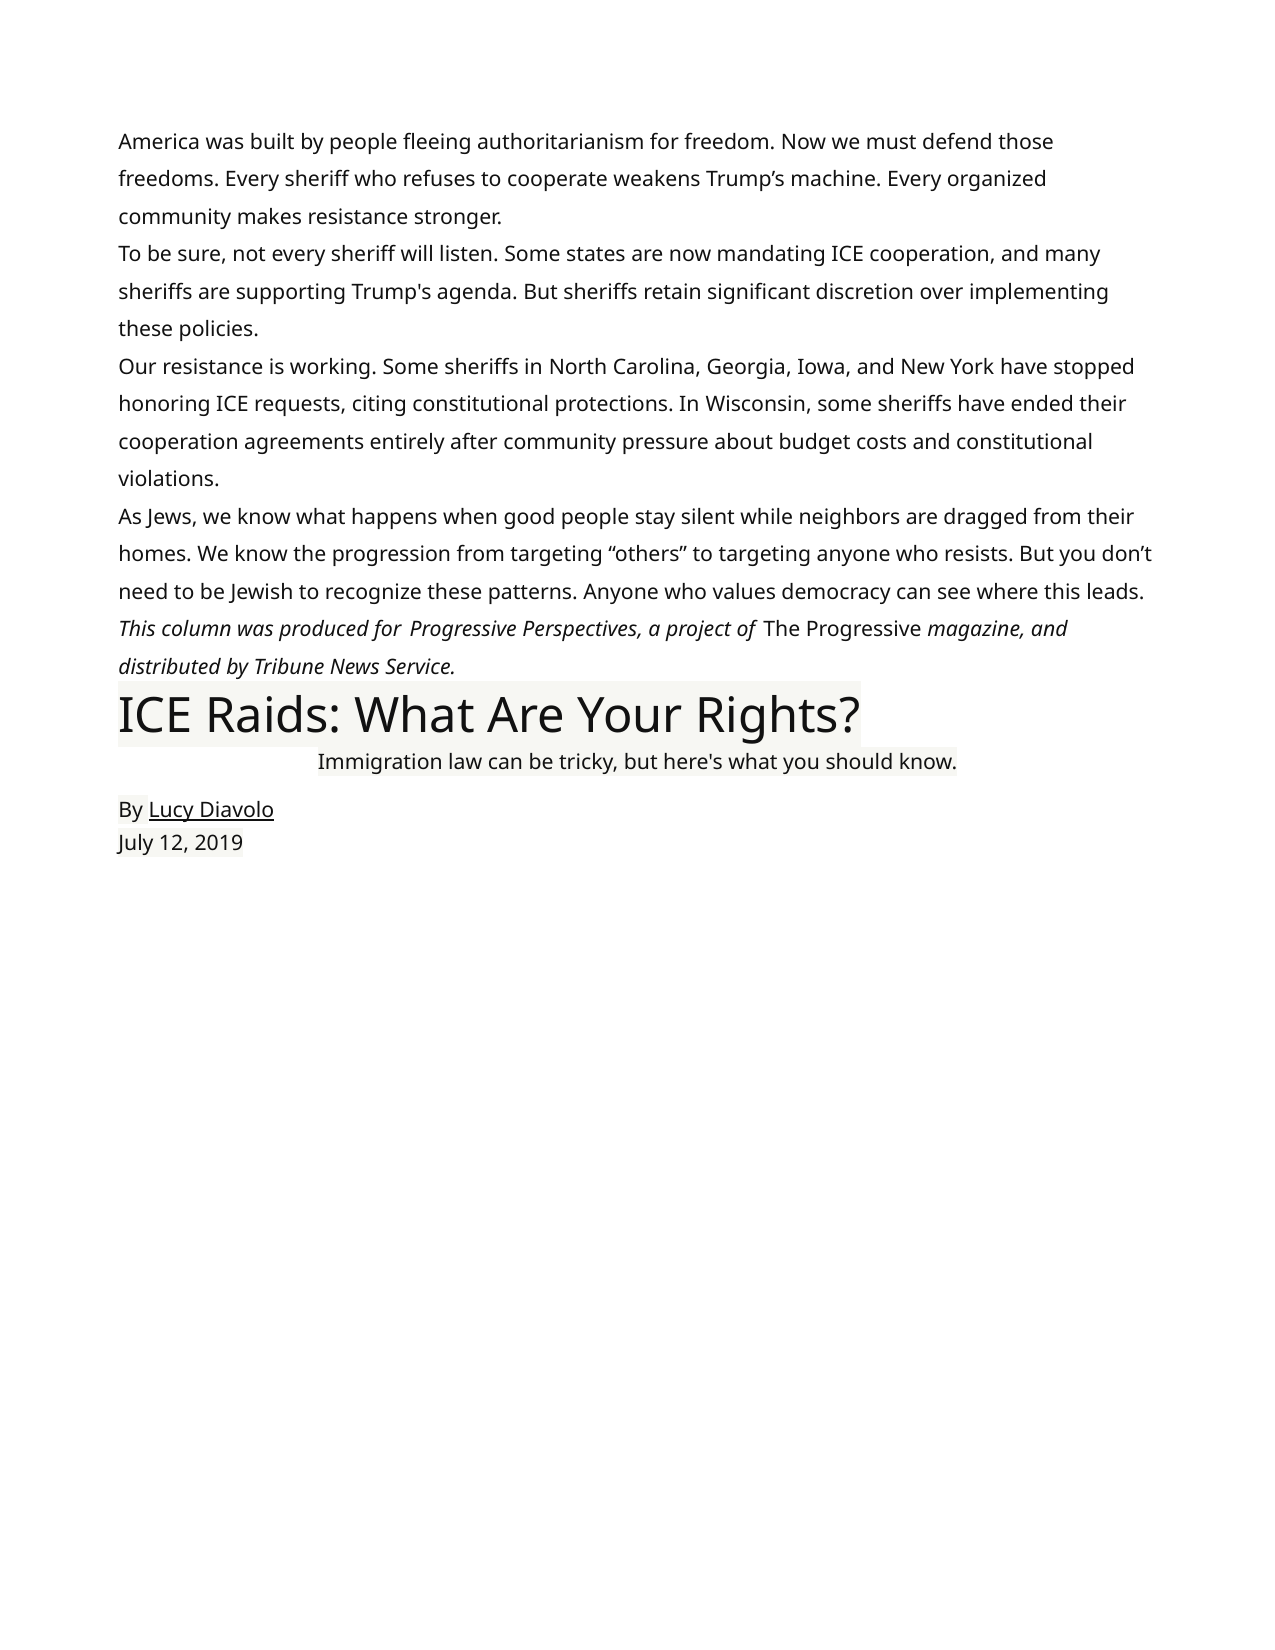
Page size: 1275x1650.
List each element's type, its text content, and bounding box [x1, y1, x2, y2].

text This column was produced for Progressive Perspectives, a project of The Progressive magazine, and distributed by Tribune News Service. [118, 606, 1157, 681]
text America was built by people fleeing authoritarianism for freedom. Now we must defend those freedoms. Every sheriff who refuses to cooperate weakens Trump’s machine. Every organized community makes resistance stronger. [118, 118, 1157, 231]
text Immigration law can be tricky, but here's what you should know. [118, 747, 1157, 776]
text Our resistance is working. Some sheriffs in North Carolina, Georgia, Iowa, and New York have stopped honoring ICE requests, citing constitutional protections. In Wisconsin, some sheriffs have ended their cooperation agreements entirely after community pressure about budget costs and constitutional violations. [118, 343, 1157, 493]
subtitle ICE Raids: What Are Your Rights? [118, 681, 1157, 747]
text To be sure, not every sheriff will listen. Some states are now mandating ICE cooperation, and many sheriffs are supporting Trump's agenda. But sheriffs retain significant discretion over implementing these policies. [118, 231, 1157, 343]
text By Lucy Diavolo [118, 795, 1157, 824]
text July 12, 2019 [118, 828, 1157, 857]
text As Jews, we know what happens when good people stay silent while neighbors are dragged from their homes. We know the progression from targeting “others” to targeting anyone who resists. But you don’t need to be Jewish to recognize these patterns. Anyone who values democracy can see where this leads. [118, 493, 1157, 606]
